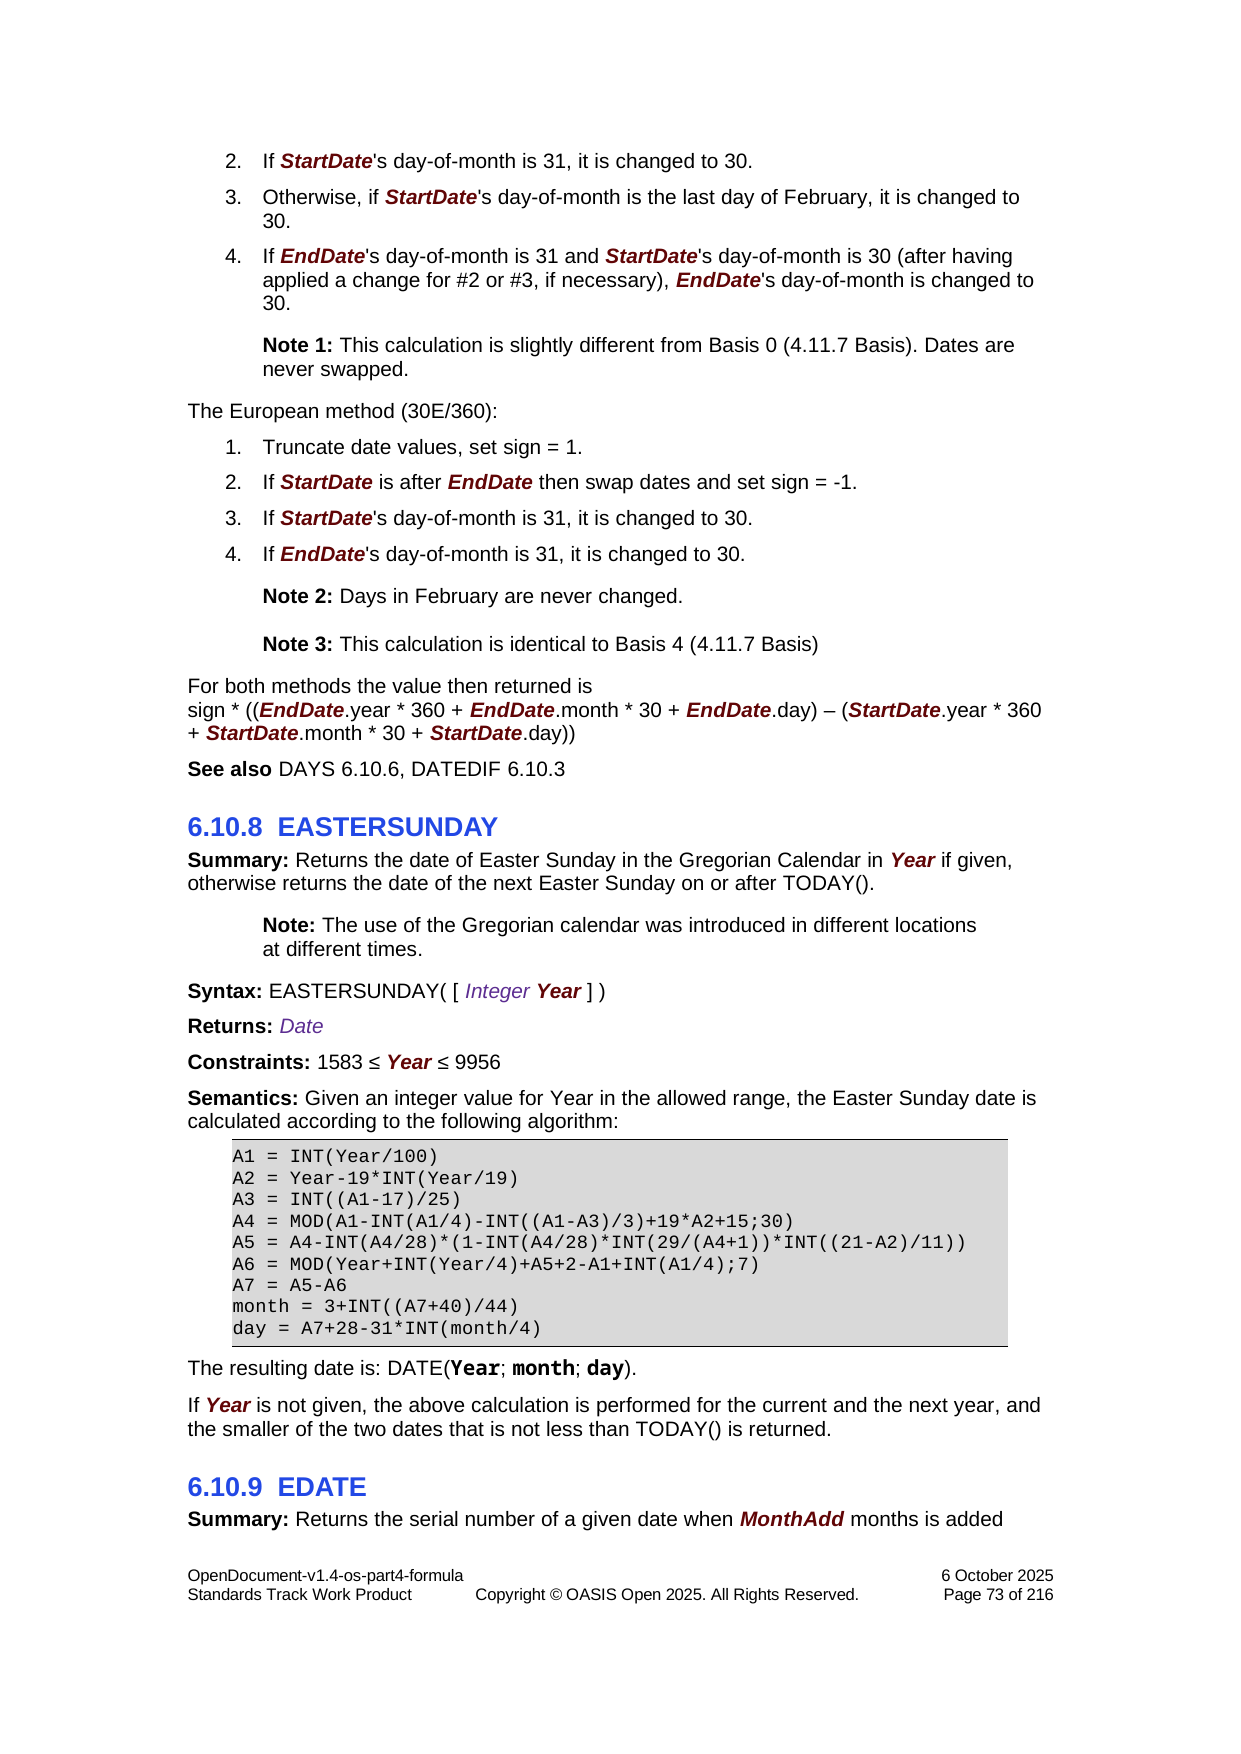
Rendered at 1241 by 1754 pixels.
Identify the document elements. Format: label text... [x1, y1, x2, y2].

text A6 = MOD(Year+INT(Year/4)+A5+2-A1+INT(A1/4);7) [232, 1247, 1008, 1268]
list Note 1: This calculation is slightly different from Basis 0 (4.11.7 Basis). Dates are never swapped. [225, 334, 1053, 381]
text Note: The use of the Gregorian calendar was introduced in different locations at different times. [262, 914, 978, 961]
list Note 2: Days in February are never changed. [225, 584, 1053, 608]
text Returns: Date [187, 1015, 1053, 1038]
text Constraints: 1583 ≤ Year ≤ 9956 [187, 1051, 1053, 1074]
subtitle EDATE [187, 1472, 1053, 1502]
text Summary: Returns the serial number of a given date when MonthAdd months is added [187, 1508, 1053, 1531]
list If EndDate's day-of-month is 31, it is changed to 30. [225, 542, 1053, 566]
text Summary: Returns the date of Easter Sunday in the Gregorian Calendar in Year if given, otherwise returns the date of the next Easter Sunday on or after TODAY(). [187, 848, 1053, 895]
text Semantics: Given an integer value for Year in the allowed range, the Easter Sunday date is calculated according to the following algorithm: [187, 1086, 1053, 1133]
list If StartDate's day-of-month is 31, it is changed to 30. [225, 150, 1053, 173]
text The resulting date is: DATE(Year; month; day). [187, 1353, 1053, 1382]
text If Year is not given, the above calculation is performed for the current and the next year, and the smaller of the two dates that is not less than TODAY() is returned. [187, 1394, 1053, 1441]
list If StartDate's day-of-month is 31, it is changed to 30. [225, 506, 1053, 530]
text A1 = INT(Year/100) [232, 1140, 1008, 1161]
text A4 = MOD(A1-INT(A1/4)-INT((A1-A3)/3)+19*A2+15;30) [232, 1204, 1008, 1225]
text A7 = A5-A6 [232, 1268, 1008, 1289]
text month = 3+INT((A7+40)/44) [232, 1289, 1008, 1311]
text A5 = A4-INT(A4/28)*(1-INT(A4/28)*INT(29/(A4+1))*INT((21-A2)/11)) [232, 1225, 1008, 1247]
list Otherwise, if StartDate's day-of-month is the last day of February, it is changed to 30. [225, 186, 1053, 233]
list If EndDate's day-of-month is 31 and StartDate's day-of-month is 30 (after having applied a change for #2 or #3, if necessary), EndDate's day-of-month is changed to 30. [225, 245, 1053, 315]
list Truncate date values, set sign = 1. [225, 435, 1053, 459]
subtitle EASTERSUNDAY [187, 812, 1053, 842]
text A3 = INT((A1-17)/25) [232, 1182, 1008, 1204]
text The European method (30E/360): [187, 399, 1053, 423]
text Syntax: EASTERSUNDAY( [ Integer Year ] ) [187, 979, 1053, 1003]
text For both methods the value then returned is sign * ((EndDate.year * 360 + EndDate.month * 30 + EndDate.day) – (StartDate.year * 360 + StartDate.month * 30 + StartDate.day)) [187, 675, 1053, 745]
text See also DAYS 6.10.6, DATEDIF 6.10.3 [187, 757, 1053, 781]
list Note 3: This calculation is identical to Basis 4 (4.11.7 Basis) [225, 633, 1053, 656]
list If StartDate is after EndDate then swap dates and set sign = -1. [225, 471, 1053, 494]
text day = A7+28-31*INT(month/4) [232, 1311, 1008, 1346]
text A2 = Year-19*INT(Year/19) [232, 1161, 1008, 1182]
